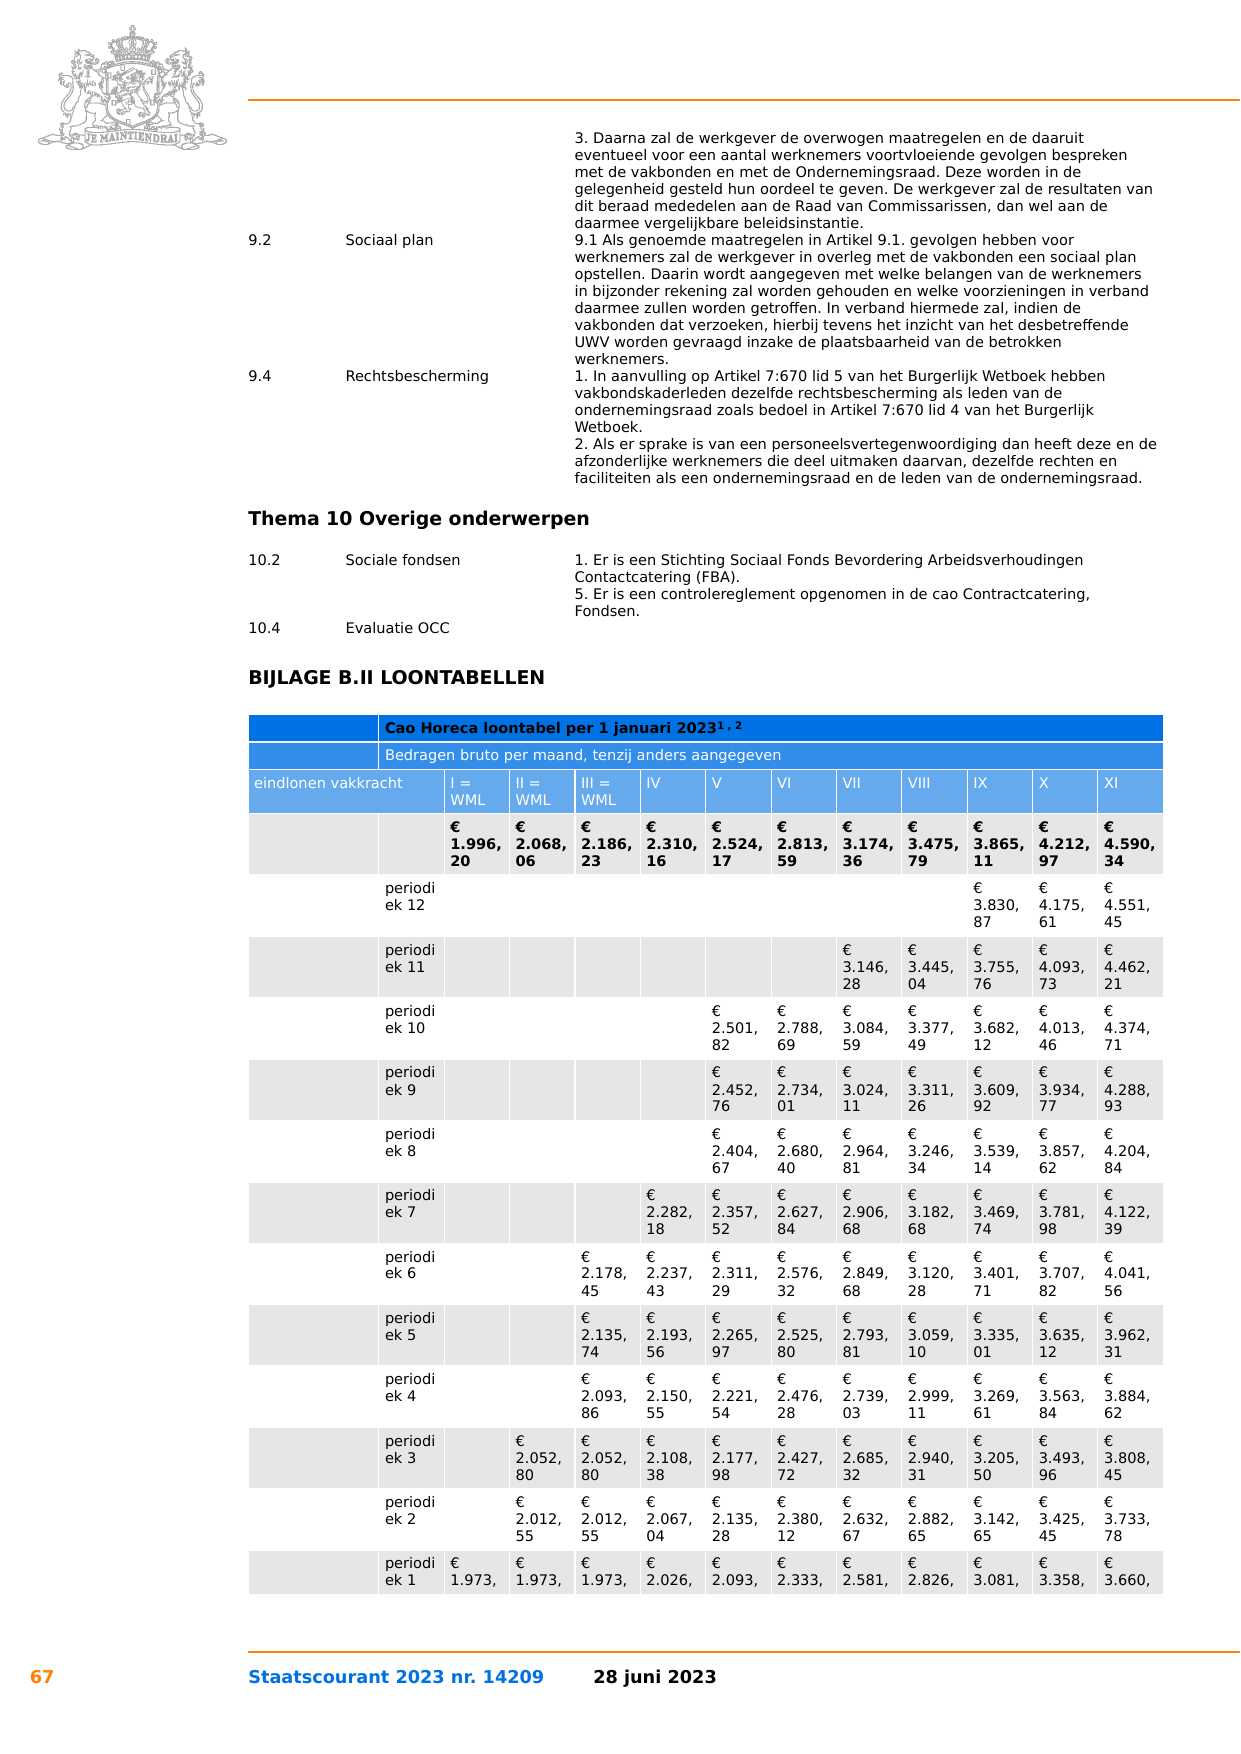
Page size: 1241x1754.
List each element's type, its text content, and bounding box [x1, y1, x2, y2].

table_cell [249, 1551, 378, 1594]
table_cell € 3.635,12 [1033, 1305, 1097, 1365]
table_cell € 3.425,45 [1033, 1489, 1097, 1549]
table_header 3. Daarna zal de werkgever de overwogen maatregelen en de daaruit eventueel voor een aantal werknemers voortvloeiende gevolgen bespreken met de vakbonden en met de Ondernemingsraad. Deze worden in de gelegenheid gesteld hun oordeel te geven. De werkgever zal de resultaten van dit beraad mededelen aan de Raad van Commissarissen, dan wel aan de daarmee vergelijkbare beleidsinstantie. [568, 130, 1163, 232]
table_cell € 2.685,32 [837, 1428, 901, 1488]
table_header 1. Er is een Stichting Sociaal Fonds Bevordering Arbeidsverhoudingen Contactcatering (FBA). [568, 552, 1163, 586]
table_cell VII [837, 770, 901, 813]
table_cell € 2.193,56 [641, 1305, 705, 1365]
table_cell € 3.205,50 [968, 1428, 1032, 1488]
table_cell € 3.830,87 [968, 876, 1032, 936]
table_cell [772, 937, 836, 997]
table_cell [510, 1060, 574, 1120]
table_cell periodiek 12 [379, 876, 444, 936]
table_cell [379, 814, 444, 874]
table_header 10.2 [248, 552, 339, 586]
table_cell periodiek 1 [379, 1551, 444, 1594]
table_cell [340, 586, 568, 620]
table_cell € 2.265,97 [706, 1305, 771, 1365]
table_cell € 4.041,56 [1098, 1244, 1163, 1304]
table_cell € 2.576,32 [772, 1244, 836, 1304]
table_cell [249, 998, 378, 1059]
table_cell € 3.493,96 [1033, 1428, 1097, 1488]
table_cell € 4.462,21 [1098, 937, 1163, 997]
table_cell € 2.221,54 [706, 1366, 771, 1427]
table_cell I = WML [445, 770, 509, 813]
table_cell € 2.632,67 [837, 1489, 901, 1549]
table_cell € 4.175,61 [1033, 876, 1097, 936]
table_cell [249, 937, 378, 997]
table_cell Sociaal plan [340, 232, 568, 368]
table_cell € 2.581, [837, 1551, 901, 1594]
table_cell [249, 1428, 378, 1488]
table_cell € 2.067,04 [641, 1489, 705, 1549]
table_cell € 2.093,86 [576, 1366, 640, 1427]
table_cell € 3.934,77 [1033, 1060, 1097, 1120]
table_cell € 2.525,80 [772, 1305, 836, 1365]
table_cell € 2.177,98 [706, 1428, 771, 1488]
table_cell € 3.808,45 [1098, 1428, 1163, 1488]
table_cell [510, 876, 574, 936]
table_cell € 2.310,16 [641, 814, 705, 874]
table_cell [249, 1060, 378, 1120]
table_cell € 2.282,18 [641, 1183, 705, 1243]
table_cell € 3.707,82 [1033, 1244, 1097, 1304]
table_cell € 2.788,69 [772, 998, 836, 1059]
table_cell [706, 937, 771, 997]
table_cell [902, 876, 967, 936]
table_cell [510, 998, 574, 1059]
table_cell € 2.906,68 [837, 1183, 901, 1243]
table_cell € 2.311,29 [706, 1244, 771, 1304]
table_cell [249, 1244, 378, 1304]
table_cell VI [772, 770, 836, 813]
table_cell [641, 1121, 705, 1181]
table_cell [445, 1489, 509, 1549]
table_cell € 2.501,82 [706, 998, 771, 1059]
table_cell € 3.445,04 [902, 937, 967, 997]
table_cell [510, 1121, 574, 1181]
table_cell [249, 1366, 378, 1427]
table_cell [510, 1183, 574, 1243]
table_cell [510, 1305, 574, 1365]
table_cell € 2.135,28 [706, 1489, 771, 1549]
table_cell € 4.013,46 [1033, 998, 1097, 1059]
table_cell [445, 1428, 509, 1488]
table_cell [576, 876, 640, 936]
table_header Sociale fondsen [340, 552, 568, 586]
table_cell € 2.524,17 [706, 814, 771, 874]
table_cell € 2.093, [706, 1551, 771, 1594]
table_cell € 2.813,59 [772, 814, 836, 874]
table_cell € 1.996,20 [445, 814, 509, 874]
table_cell € 3.755,76 [968, 937, 1032, 997]
table_cell € 3.865,11 [968, 814, 1032, 874]
table_cell € 1.973, [510, 1551, 574, 1594]
table_cell [445, 1244, 509, 1304]
table_cell € 2.680,40 [772, 1121, 836, 1181]
table_cell periodiek 2 [379, 1489, 444, 1549]
table_cell [510, 1366, 574, 1427]
table_cell € 3.563,84 [1033, 1366, 1097, 1427]
table_cell [576, 1121, 640, 1181]
table_cell € 2.012,55 [510, 1489, 574, 1549]
table_cell [249, 1489, 378, 1549]
table_cell € 3.682,12 [968, 998, 1032, 1059]
table_cell € 2.427,72 [772, 1428, 836, 1488]
table_cell € 2.739,03 [837, 1366, 901, 1427]
subtitle BIJLAGE B.II LOONTABELLEN [248, 667, 1163, 689]
table_cell € 4.288,93 [1098, 1060, 1163, 1120]
table_cell Evaluatie OCC [340, 620, 568, 637]
table_cell € 3.246,34 [902, 1121, 967, 1181]
table_cell [445, 937, 509, 997]
table_cell [576, 998, 640, 1059]
table_cell € 1.973, [576, 1551, 640, 1594]
table_cell [445, 1183, 509, 1243]
table_cell € 2.882,65 [902, 1489, 967, 1549]
table_cell € 2.237,43 [641, 1244, 705, 1304]
table_cell € 3.084,59 [837, 998, 901, 1059]
table_cell eindlonen vakkracht [249, 770, 444, 813]
table_cell € 2.052,80 [576, 1428, 640, 1488]
table_header [248, 130, 339, 232]
table_header Cao Horeca loontabel per 1 januari 20231, 2 [379, 715, 1163, 741]
table_cell € 3.146,28 [837, 937, 901, 997]
table_cell [445, 876, 509, 936]
table_cell periodiek 3 [379, 1428, 444, 1488]
table_cell IV [641, 770, 705, 813]
table_cell [445, 1305, 509, 1365]
table_cell [510, 1244, 574, 1304]
table_cell [249, 1305, 378, 1365]
table_header [249, 715, 378, 741]
table_cell € 3.377,49 [902, 998, 967, 1059]
table_cell [445, 998, 509, 1059]
table_cell [641, 1060, 705, 1120]
table_cell € 4.374,71 [1098, 998, 1163, 1059]
table_cell 1. In aanvulling op Artikel 7:670 lid 5 van het Burgerlijk Wetboek hebben vakbondskaderleden dezelfde rechtsbescherming als leden van de ondernemingsraad zoals bedoel in Artikel 7:670 lid 4 van het Burgerlijk Wetboek. 2. Als er sprake is van een personeelsvertegenwoordiging dan heeft deze en de afzonderlijke werknemers die deel uitmaken daarvan, dezelfde rechten en faciliteiten als een ondernemingsraad en de leden van de ondernemingsraad. [568, 368, 1163, 486]
table_cell € 1.973, [445, 1551, 509, 1594]
table_cell € 2.068,06 [510, 814, 574, 874]
table_cell € 2.964,81 [837, 1121, 901, 1181]
table_cell periodiek 7 [379, 1183, 444, 1243]
table_cell € 4.122,39 [1098, 1183, 1163, 1243]
table_cell € 3.609,92 [968, 1060, 1032, 1120]
table_cell € 3.311,26 [902, 1060, 967, 1120]
table_cell € 2.186,23 [576, 814, 640, 874]
table_cell [249, 1183, 378, 1243]
table_cell Rechtsbescherming [340, 368, 568, 486]
table_cell € 3.781,98 [1033, 1183, 1097, 1243]
table_cell € 2.452,76 [706, 1060, 771, 1120]
table_cell € 3.120,28 [902, 1244, 967, 1304]
table_cell € 3.081, [968, 1551, 1032, 1594]
table_cell € 3.024,11 [837, 1060, 901, 1120]
table_cell € 3.174,36 [837, 814, 901, 874]
table_cell II = WML [510, 770, 574, 813]
table_cell € 2.012,55 [576, 1489, 640, 1549]
table_cell € 3.335,01 [968, 1305, 1032, 1365]
table_cell € 3.539,14 [968, 1121, 1032, 1181]
table_cell € 2.849,68 [837, 1244, 901, 1304]
table_cell € 3.733,78 [1098, 1489, 1163, 1549]
table_cell € 2.135,74 [576, 1305, 640, 1365]
table_cell 9.2 [248, 232, 339, 368]
table_cell [706, 876, 771, 936]
table_cell [445, 1060, 509, 1120]
table_cell [576, 1183, 640, 1243]
table_cell VIII [902, 770, 967, 813]
table_cell € 2.380,12 [772, 1489, 836, 1549]
table_cell 10.4 [248, 620, 339, 637]
table_cell 9.1 Als genoemde maatregelen in Artikel 9.1. gevolgen hebben voor werknemers zal de werkgever in overleg met de vakbonden een sociaal plan opstellen. Daarin wordt aangegeven met welke belangen van de werknemers in bijzonder rekening zal worden gehouden en welke voorzieningen in verband daarmee zullen worden getroffen. In verband hiermede zal, indien de vakbonden dat verzoeken, hierbij tevens het inzicht van het desbetreffende UWV worden gevraagd inzake de plaatsbaarheid van de betrokken werknemers. [568, 232, 1163, 368]
table_cell € 3.475,79 [902, 814, 967, 874]
table_cell [249, 814, 378, 874]
table_cell periodiek 6 [379, 1244, 444, 1304]
table_cell [510, 937, 574, 997]
table_cell [576, 937, 640, 997]
table_cell € 2.627,84 [772, 1183, 836, 1243]
table_cell [576, 1060, 640, 1120]
table_cell € 2.150,55 [641, 1366, 705, 1427]
table_cell periodiek 8 [379, 1121, 444, 1181]
table_cell XI [1098, 770, 1163, 813]
table_cell € 3.358, [1033, 1551, 1097, 1594]
table_cell € 4.212,97 [1033, 814, 1097, 874]
table_cell € 3.059,10 [902, 1305, 967, 1365]
table_cell periodiek 5 [379, 1305, 444, 1365]
table_cell € 4.093,73 [1033, 937, 1097, 997]
table_cell [641, 998, 705, 1059]
table_cell € 2.793,81 [837, 1305, 901, 1365]
table_cell [445, 1121, 509, 1181]
table_cell periodiek 10 [379, 998, 444, 1059]
table_cell [249, 743, 378, 769]
table_cell [445, 1366, 509, 1427]
table_cell € 4.590,34 [1098, 814, 1163, 874]
table_cell € 3.962,31 [1098, 1305, 1163, 1365]
table_cell € 3.469,74 [968, 1183, 1032, 1243]
table_cell € 3.269,61 [968, 1366, 1032, 1427]
table_cell € 2.026, [641, 1551, 705, 1594]
table_cell [641, 937, 705, 997]
table_cell periodiek 9 [379, 1060, 444, 1120]
table_cell [249, 1121, 378, 1181]
table_cell € 3.857,62 [1033, 1121, 1097, 1181]
text Thema 10 Overige onderwerpen [248, 508, 1163, 530]
table_cell € 2.826, [902, 1551, 967, 1594]
table_cell € 3.884,62 [1098, 1366, 1163, 1427]
picture [38, 25, 227, 150]
table_cell [568, 620, 1163, 637]
table_cell periodiek 11 [379, 937, 444, 997]
table_cell € 3.401,71 [968, 1244, 1032, 1304]
table_cell € 3.182,68 [902, 1183, 967, 1243]
table_cell IX [968, 770, 1032, 813]
table_cell € 3.142,65 [968, 1489, 1032, 1549]
table_cell [641, 876, 705, 936]
table_cell € 3.660, [1098, 1551, 1163, 1594]
table_cell periodiek 4 [379, 1366, 444, 1427]
table_cell [248, 586, 339, 620]
table_cell € 2.178,45 [576, 1244, 640, 1304]
table_cell Bedragen bruto per maand, tenzij anders aangegeven [379, 743, 1163, 769]
table_header [340, 130, 568, 232]
table_cell [837, 876, 901, 936]
table_cell V [706, 770, 771, 813]
table_cell 9.4 [248, 368, 339, 486]
table_cell [772, 876, 836, 936]
table_cell € 4.204,84 [1098, 1121, 1163, 1181]
table_cell 5. Er is een controlereglement opgenomen in de cao Contractcatering, Fondsen. [568, 586, 1163, 620]
table_cell € 2.940,31 [902, 1428, 967, 1488]
table_cell € 4.551,45 [1098, 876, 1163, 936]
table_cell € 2.357,52 [706, 1183, 771, 1243]
table_cell € 2.476,28 [772, 1366, 836, 1427]
table_cell € 2.404,67 [706, 1121, 771, 1181]
table_cell € 2.999,11 [902, 1366, 967, 1427]
table_cell X [1033, 770, 1097, 813]
table_cell III = WML [576, 770, 640, 813]
table_cell € 2.734,01 [772, 1060, 836, 1120]
table_cell € 2.333, [772, 1551, 836, 1594]
table_cell € 2.108,38 [641, 1428, 705, 1488]
table_cell € 2.052,80 [510, 1428, 574, 1488]
table_cell [249, 876, 378, 936]
